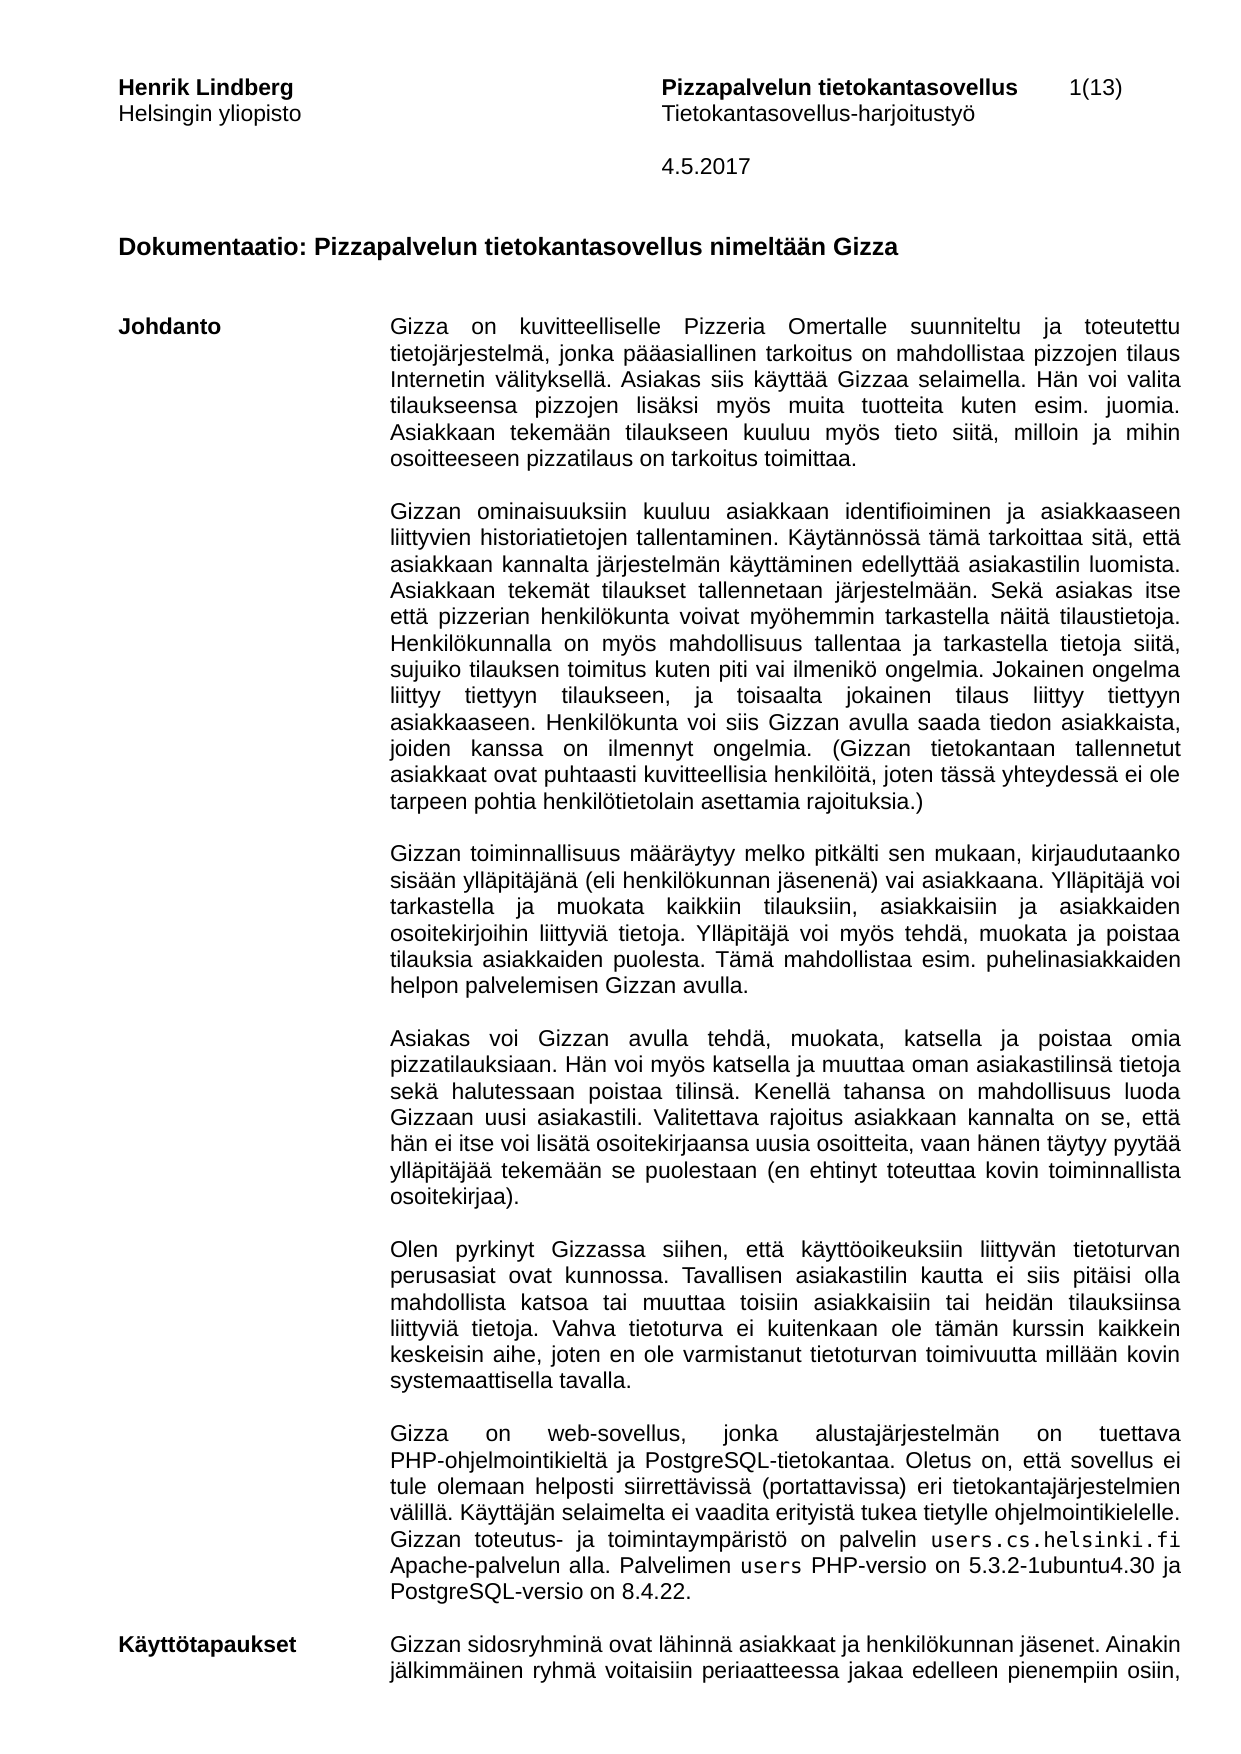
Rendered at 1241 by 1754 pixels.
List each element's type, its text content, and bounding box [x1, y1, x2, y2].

text Gizzan ominaisuuksiin kuuluu asiakkaan identifioiminen ja asiakkaaseen liittyvien historiatietojen tallentaminen. Käytännössä tämä tarkoittaa sitä, että asiakkaan kannalta järjestelmän käyttäminen edellyttää asiakastilin luomista. Asiakkaan tekemät tilaukset tallennetaan järjestelmään. Sekä asiakas itse että pizzerian henkilökunta voivat myöhemmin tarkastella näitä tilaustietoja. Henkilökunnalla on myös mahdollisuus tallentaa ja tarkastella tietoja siitä, sujuiko tilauksen toimitus kuten piti vai ilmenikö ongelmia. Jokainen ongelma liittyy tiettyyn tilaukseen, ja toisaalta jokainen tilaus liittyy tiettyyn asiakkaaseen. Henkilökunta voi siis Gizzan avulla saada tiedon asiakkaista, joiden kanssa on ilmennyt ongelmia. (Gizzan tietokantaan tallennetut asiakkaat ovat puhtaasti kuvitteellisia henkilöitä, joten tässä yhteydessä ei ole tarpeen pohtia henkilötietolain asettamia rajoituksia.) [118, 498, 1181, 814]
text Gizza on web-sovellus, jonka alustajärjestelmän on tuettava PHP‑ohjelmointikieltä ja PostgreSQL-tietokantaa. Oletus on, että sovellus ei tule olemaan helposti siirrettävissä (portattavissa) eri tietokantajärjestelmien välillä. Käyttäjän selaimelta ei vaadita erityistä tukea tietylle ohjelmointikielelle. Gizzan toteutus- ja toimintaympäristö on palvelin users.cs.helsinki.fi Apache-palvelun alla. Palvelimen users PHP-versio on 5.3.2-1ubuntu4.30 ja PostgreSQL-versio on 8.4.22. [118, 1420, 1181, 1605]
text Olen pyrkinyt Gizzassa siihen, että käyttöoikeuksiin liittyvän tietoturvan perusasiat ovat kunnossa. Tavallisen asiakastilin kautta ei siis pitäisi olla mahdollista katsoa tai muuttaa toisiin asiakkaisiin tai heidän tilauksiinsa liittyviä tietoja. Vahva tietoturva ei kuitenkaan ole tämän kurssin kaikkein keskeisin aihe, joten en ole varmistanut tietoturvan toimivuutta millään kovin systemaattisella tavalla. [118, 1236, 1181, 1394]
text Asiakas voi Gizzan avulla tehdä, muokata, katsella ja poistaa omia pizzatilauksiaan. Hän voi myös katsella ja muuttaa oman asiakastilinsä tietoja sekä halutessaan poistaa tilinsä. Kenellä tahansa on mahdollisuus luoda Gizzaan uusi asiakastili. Valitettava rajoitus asiakkaan kannalta on se, että hän ei itse voi lisätä osoitekirjaansa uusia osoitteita, vaan hänen täytyy pyytää ylläpitäjää tekemään se puolestaan (en ehtinyt toteuttaa kovin toiminnallista osoitekirjaa). [118, 1025, 1181, 1209]
text Dokumentaatio: Pizzapalvelun tietokantasovellus nimeltään Gizza [118, 232, 1181, 261]
text Johdanto Gizza on kuvitteelliselle Pizzeria Omertalle suunniteltu ja toteutettu tietojärjestelmä, jonka pääasiallinen tarkoitus on mahdollistaa pizzojen tilaus Internetin välityksellä. Asiakas siis käyttää Gizzaa selaimella. Hän voi valita tilaukseensa pizzojen lisäksi myös muita tuotteita kuten esim. juomia. Asiakkaan tekemään tilaukseen kuuluu myös tieto siitä, milloin ja mihin osoitteeseen pizzatilaus on tarkoitus toimittaa. [118, 313, 1181, 471]
text Gizzan toiminnallisuus määräytyy melko pitkälti sen mukaan, kirjaudutaanko sisään ylläpitäjänä (eli henkilökunnan jäsenenä) vai asiakkaana. Ylläpitäjä voi tarkastella ja muokata kaikkiin tilauksiin, asiakkaisiin ja asiakkaiden osoitekirjoihin liittyviä tietoja. Ylläpitäjä voi myös tehdä, muokata ja poistaa tilauksia asiakkaiden puolesta. Tämä mahdollistaa esim. puhelinasiakkaiden helpon palvelemisen Gizzan avulla. [118, 840, 1181, 998]
text Käyttötapaukset Gizzan sidosryhminä ovat lähinnä asiakkaat ja henkilökunnan jäsenet. Ainakin jälkimmäinen ryhmä voitaisiin periaatteessa jakaa edelleen pienempiin osiin, [118, 1631, 1181, 1684]
